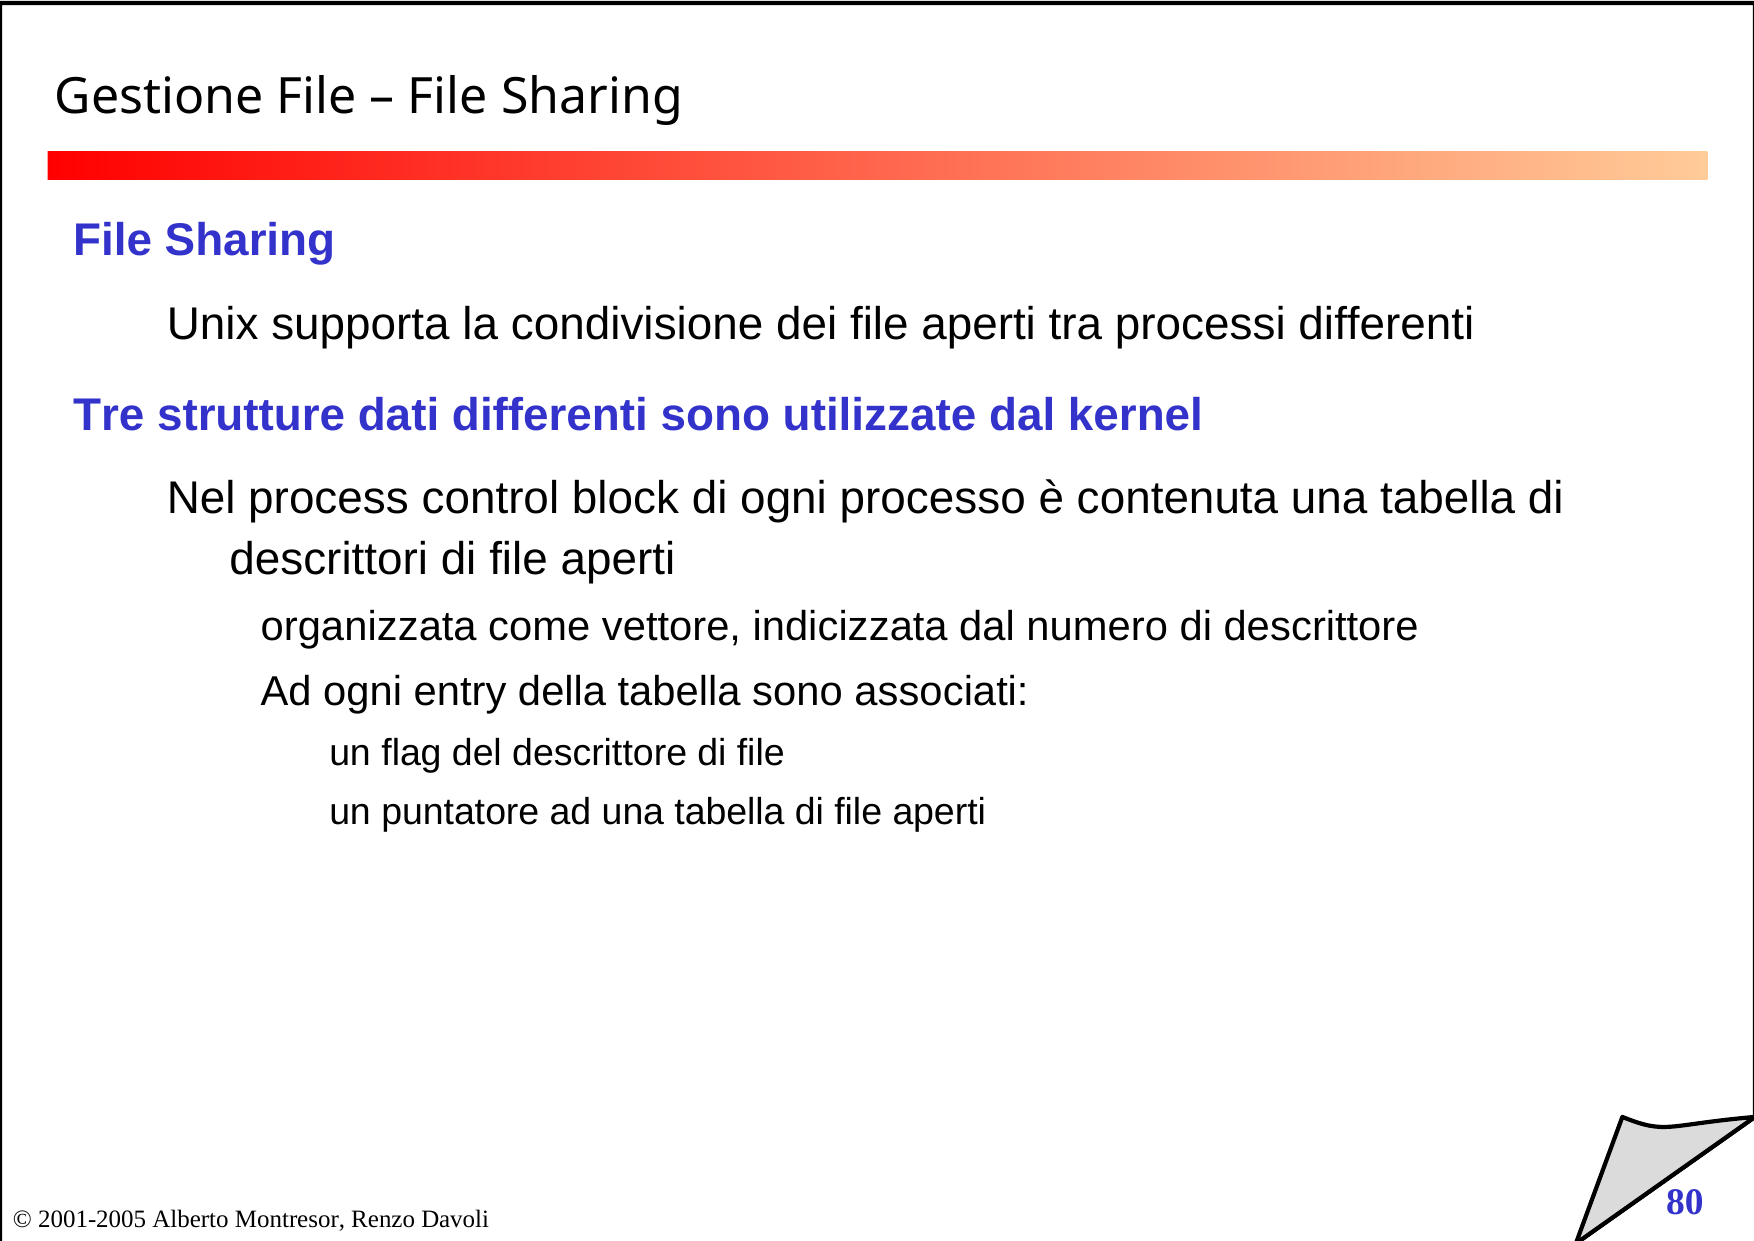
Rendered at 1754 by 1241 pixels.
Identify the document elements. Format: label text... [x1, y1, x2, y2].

title Gestione File – File Sharing [40, 49, 1714, 144]
list File Sharing Unix supporta la condivisione dei file aperti tra processi differenti Tre strutture dati differenti sono utilizzate dal kernel Nel process control block di ogni processo è contenuta una tabella di descrittori di file aperti organizzata come vettore, indicizzata dal numero di descrittore Ad ogni entry della tabella sono associati: un flag del descrittore di file un puntatore ad una tabella di file aperti [58, 206, 1696, 1047]
